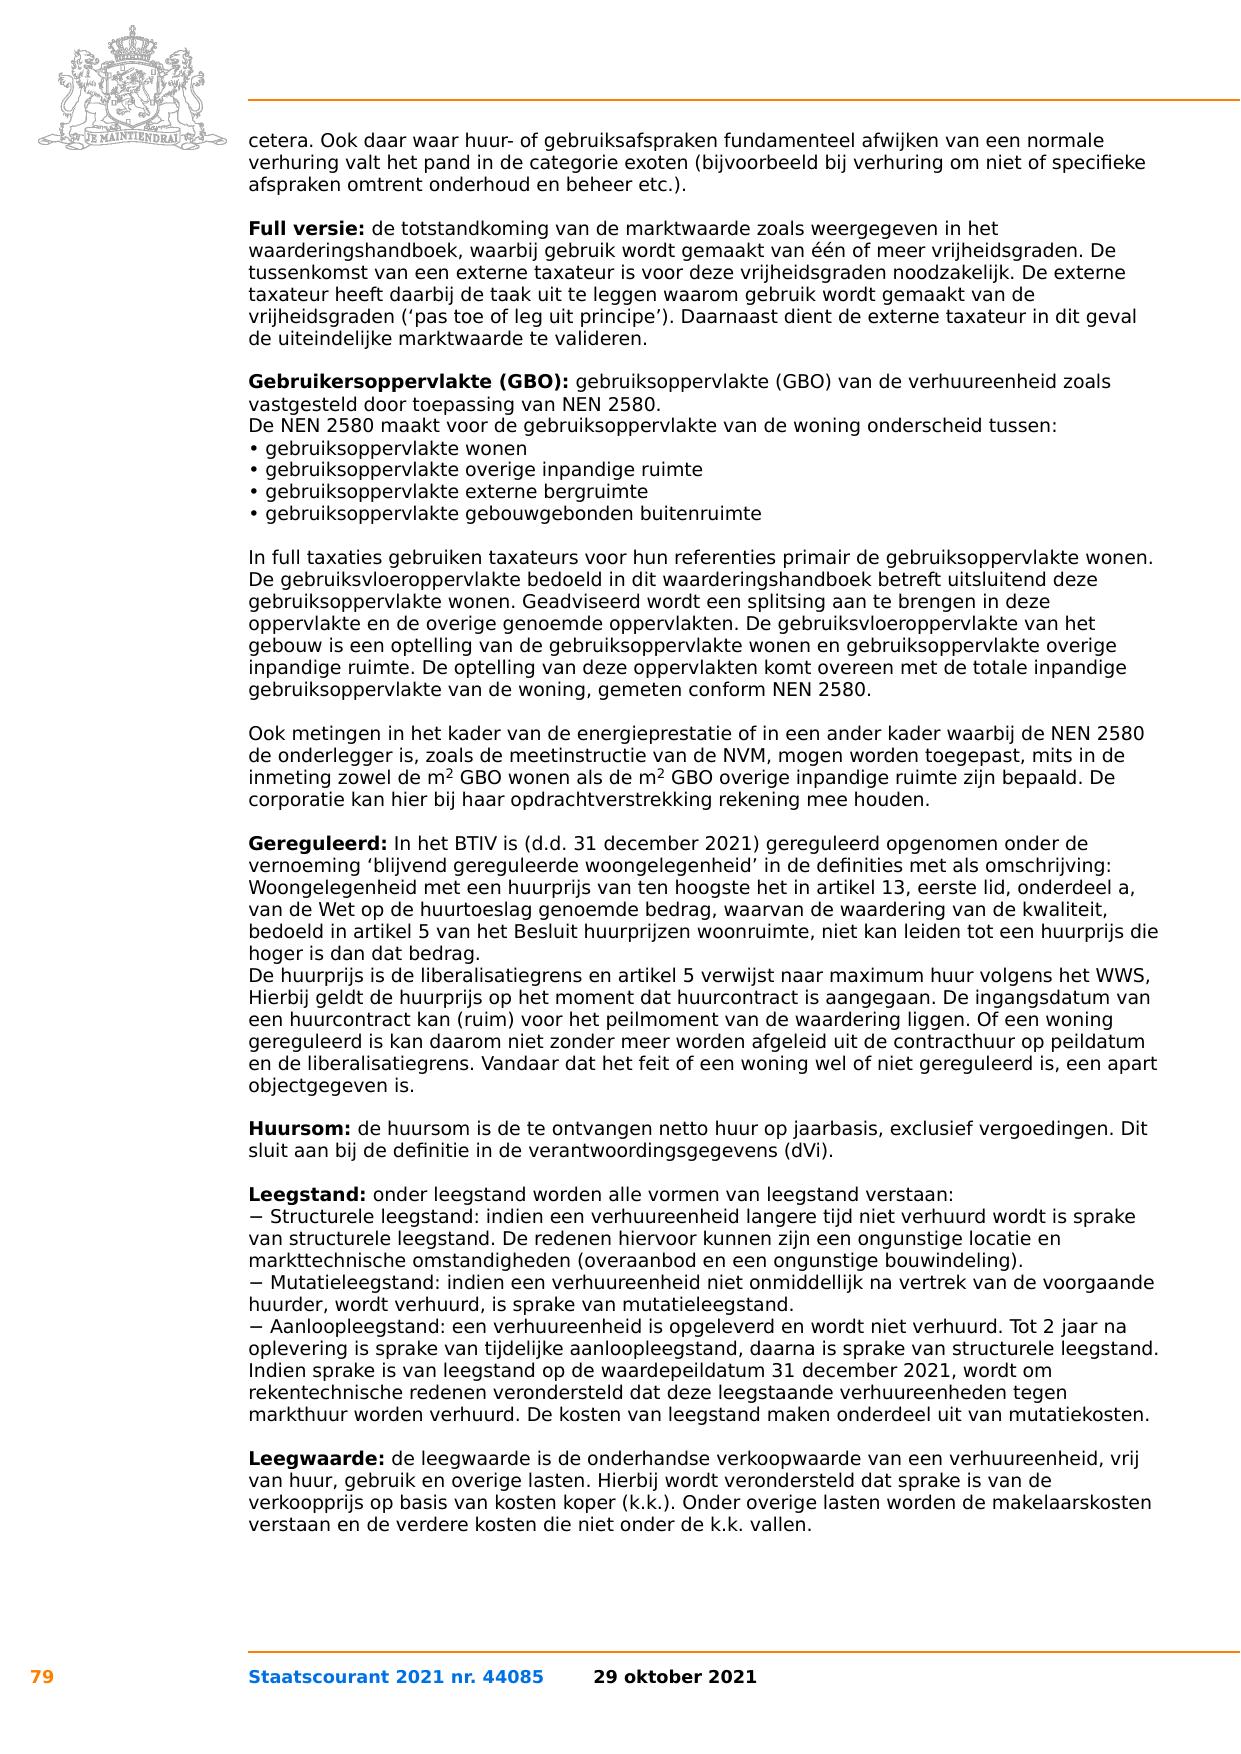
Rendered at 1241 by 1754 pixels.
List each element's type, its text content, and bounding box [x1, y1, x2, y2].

text Full versie: de totstandkoming van de marktwaarde zoals weergegeven in het waarderingshandboek, waarbij gebruik wordt gemaakt van één of meer vrijheidsgraden. De tussenkomst van een externe taxateur is voor deze vrijheidsgraden noodzakelijk. De externe taxateur heeft daarbij de taak uit te leggen waarom gebruik wordt gemaakt van de vrijheidsgraden (‘pas toe of leg uit principe’). Daarnaast dient de externe taxateur in dit geval de uiteindelijke marktwaarde te valideren. [248, 218, 1163, 349]
text Leegstand: onder leegstand worden alle vormen van leegstand verstaan: [248, 1184, 1163, 1206]
text Gebruikersoppervlakte (GBO): gebruiksoppervlakte (GBO) van de verhuureenheid zoals vastgesteld door toepassing van NEN 2580. [248, 371, 1163, 415]
text • gebruiksoppervlakte wonen [248, 437, 1163, 459]
text • gebruiksoppervlakte externe bergruimte [248, 481, 1163, 503]
text De NEN 2580 maakt voor de gebruiksoppervlakte van de woning onderscheid tussen: [248, 415, 1163, 437]
text Woongelegenheid met een huurprijs van ten hoogste het in artikel 13, eerste lid, onderdeel a, van de Wet op de huurtoeslag genoemde bedrag, waarvan de waardering van de kwaliteit, bedoeld in artikel 5 van het Besluit huurprijzen woonruimte, niet kan leiden tot een huurprijs die hoger is dan dat bedrag. [248, 877, 1163, 964]
text • gebruiksoppervlakte overige inpandige ruimte [248, 459, 1163, 481]
text Huursom: de huursom is de te ontvangen netto huur op jaarbasis, exclusief vergoedingen. Dit sluit aan bij de definitie in de verantwoordingsgegevens (dVi). [248, 1118, 1163, 1162]
text Ook metingen in het kader van de energieprestatie of in een ander kader waarbij de NEN 2580 de onderlegger is, zoals de meetinstructie van de NVM, mogen worden toegepast, mits in de inmeting zowel de m2 GBO wonen als de m2 GBO overige inpandige ruimte zijn bepaald. De corporatie kan hier bij haar opdrachtverstrekking rekening mee houden. [248, 723, 1163, 811]
text De gebruiksvloeroppervlakte bedoeld in dit waarderingshandboek betreft uitsluitend deze gebruiksoppervlakte wonen. Geadviseerd wordt een splitsing aan te brengen in deze oppervlakte en de overige genoemde oppervlakten. De gebruiksvloeroppervlakte van het gebouw is een optelling van de gebruiksoppervlakte wonen en gebruiksoppervlakte overige inpandige ruimte. De optelling van deze oppervlakten komt overeen met de totale inpandige gebruiksoppervlakte van de woning, gemeten conform NEN 2580. [248, 569, 1163, 701]
text − Structurele leegstand: indien een verhuureenheid langere tijd niet verhuurd wordt is sprake van structurele leegstand. De redenen hiervoor kunnen zijn een ongunstige locatie en markttechnische omstandigheden (overaanbod en een ongunstige bouwindeling). [248, 1206, 1163, 1272]
text • gebruiksoppervlakte gebouwgebonden buitenruimte [248, 503, 1163, 525]
text De huurprijs is de liberalisatiegrens en artikel 5 verwijst naar maximum huur volgens het WWS, [248, 964, 1163, 987]
text Leegwaarde: de leegwaarde is de onderhandse verkoopwaarde van een verhuureenheid, vrij van huur, gebruik en overige lasten. Hierbij wordt verondersteld dat sprake is van de verkoopprijs op basis van kosten koper (k.k.). Onder overige lasten worden de makelaarskosten verstaan en de verdere kosten die niet onder de k.k. vallen. [248, 1448, 1163, 1536]
text − Aanloopleegstand: een verhuureenheid is opgeleverd en wordt niet verhuurd. Tot 2 jaar na oplevering is sprake van tijdelijke aanloopleegstand, daarna is sprake van structurele leegstand. Indien sprake is van leegstand op de waardepeildatum 31 december 2021, wordt om rekentechnische redenen verondersteld dat deze leegstaande verhuureenheden tegen markthuur worden verhuurd. De kosten van leegstand maken onderdeel uit van mutatiekosten. [248, 1316, 1163, 1426]
text Hierbij geldt de huurprijs op het moment dat huurcontract is aangegaan. De ingangsdatum van een huurcontract kan (ruim) voor het peilmoment van de waardering liggen. Of een woning gereguleerd is kan daarom niet zonder meer worden afgeleid uit de contracthuur op peildatum en de liberalisatiegrens. Vandaar dat het feit of een woning wel of niet gereguleerd is, een apart objectgegeven is. [248, 987, 1163, 1096]
text In full taxaties gebruiken taxateurs voor hun referenties primair de gebruiksoppervlakte wonen. [248, 547, 1163, 569]
picture [38, 25, 227, 150]
text cetera. Ook daar waar huur- of gebruiksafspraken fundamenteel afwijken van een normale verhuring valt het pand in de categorie exoten (bijvoorbeeld bij verhuring om niet of specifieke afspraken omtrent onderhoud en beheer etc.). [248, 130, 1163, 196]
text − Mutatieleegstand: indien een verhuureenheid niet onmiddellijk na vertrek van de voorgaande huurder, wordt verhuurd, is sprake van mutatieleegstand. [248, 1272, 1163, 1316]
text Gereguleerd: In het BTIV is (d.d. 31 december 2021) gereguleerd opgenomen onder de vernoeming ‘blijvend gereguleerde woongelegenheid’ in de definities met als omschrijving: [248, 833, 1163, 877]
